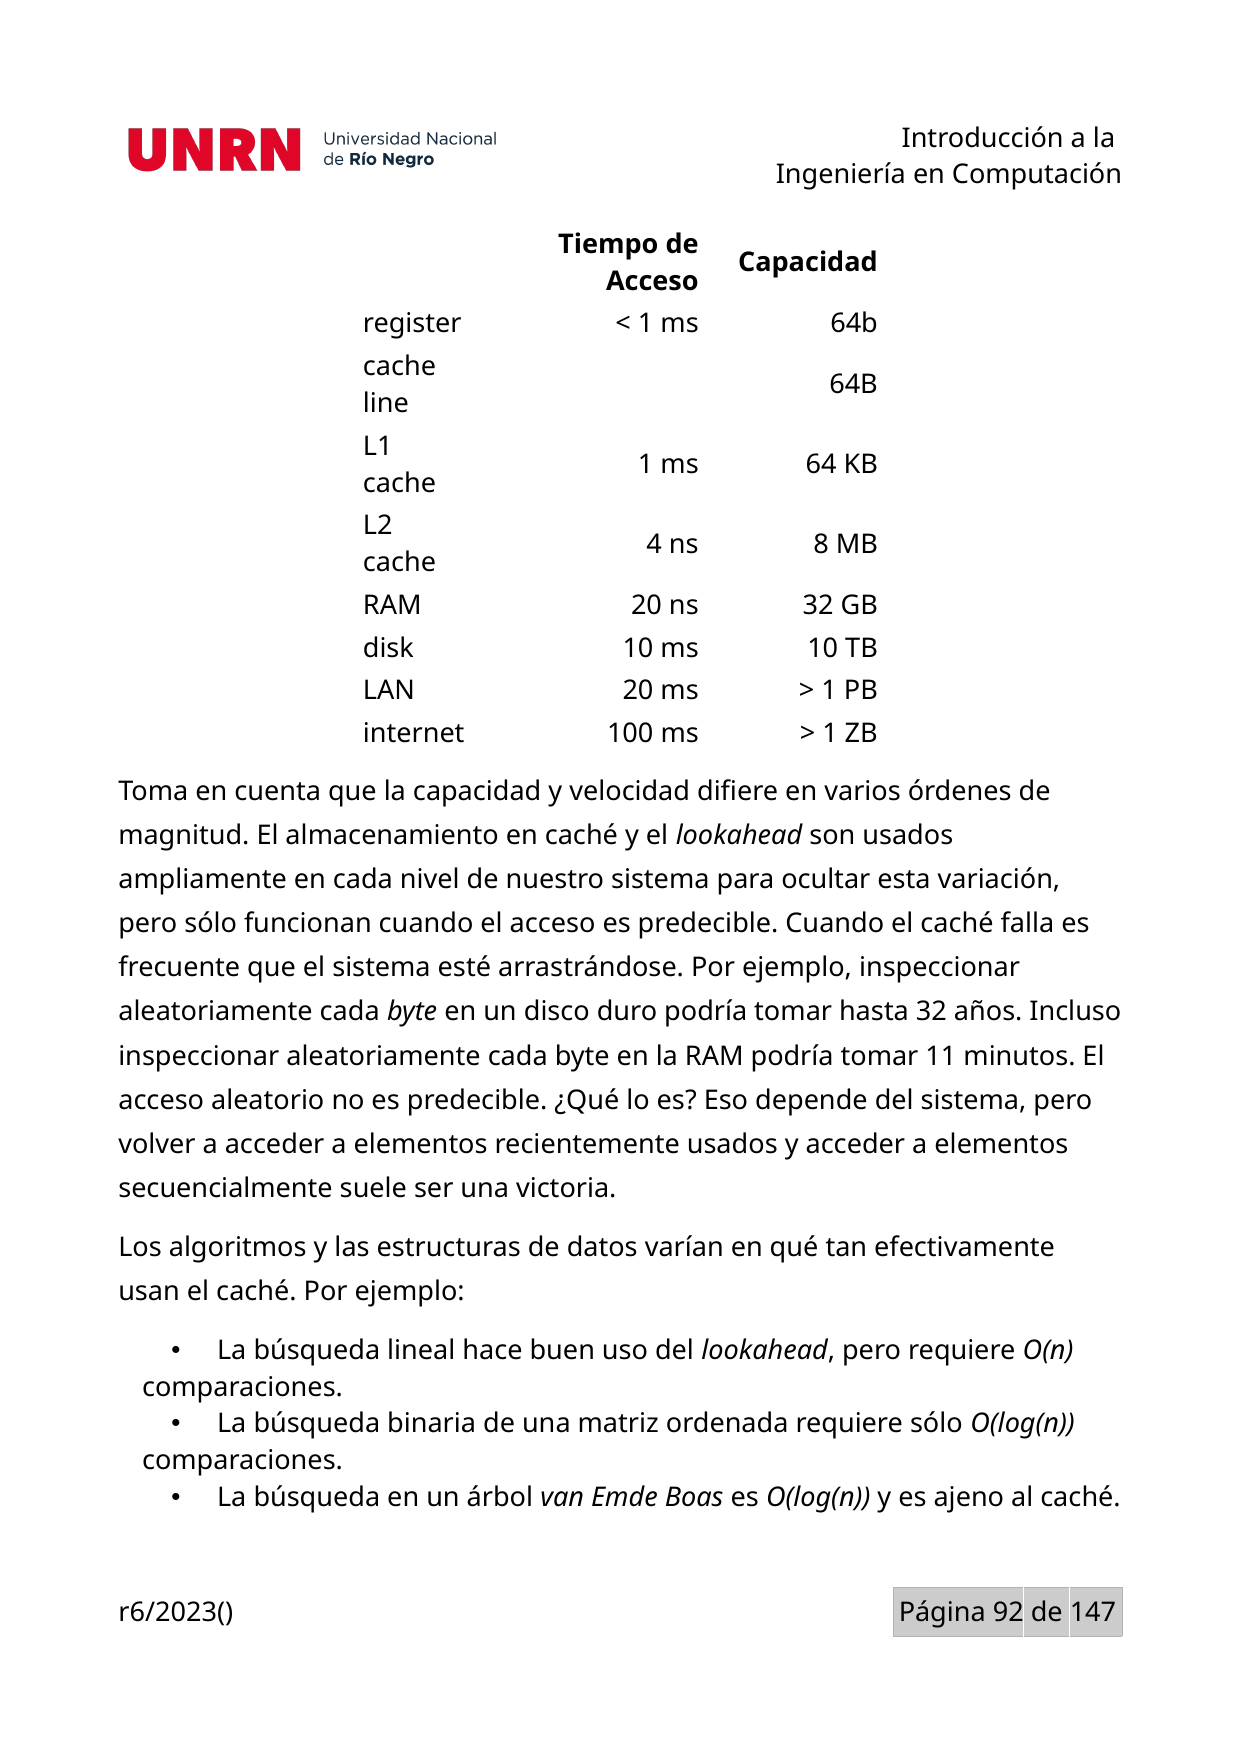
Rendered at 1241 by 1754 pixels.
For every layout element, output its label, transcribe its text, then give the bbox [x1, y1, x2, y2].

list La búsqueda binaria de una matriz ordenada requiere sólo O(log(n)) comparaciones. [142, 1404, 1122, 1478]
list La búsqueda lineal hace buen uso del lookahead, pero requiere O(n) comparaciones. [142, 1330, 1122, 1404]
table_cell 4 ns [473, 503, 701, 582]
table_cell > 1 ZB [701, 711, 881, 753]
table_cell LAN [360, 668, 472, 711]
table_cell 64 KB [701, 423, 881, 503]
table_cell 64B [701, 344, 881, 423]
text Toma en cuenta que la capacidad y velocidad difiere en varios órdenes de magnitud. El almacenamiento en caché y el lookahead son usados ampliamente en cada nivel de nuestro sistema para ocultar esta variación, pero sólo funcionan cuando el acceso es predecible. Cuando el caché falla es frecuente que el sistema esté arrastrándose. Por ejemplo, inspeccionar aleatoriamente cada byte en un disco duro podría tomar hasta 32 años. Incluso inspeccionar aleatoriamente cada byte en la RAM podría tomar 11 minutos. El acceso aleatorio no es predecible. ¿Qué lo es? Eso depende del sistema, pero volver a acceder a elementos recientemente usados y acceder a elementos secuencialmente suele ser una victoria. [118, 771, 1122, 1205]
table_cell 8 MB [701, 503, 881, 582]
table_cell L1 cache [360, 423, 472, 503]
table_cell 20 ns [473, 583, 701, 625]
table_cell cache line [360, 344, 472, 423]
table_cell internet [360, 711, 472, 753]
table_cell 100 ms [473, 711, 701, 753]
table_cell L2 cache [360, 503, 472, 582]
table_cell disk [360, 625, 472, 668]
table_cell 10 ms [473, 625, 701, 668]
table_cell > 1 PB [701, 668, 881, 711]
table_cell [473, 344, 701, 423]
table_cell 64b [701, 301, 881, 344]
table_cell < 1 ms [473, 301, 701, 344]
table_cell 10 TB [701, 625, 881, 668]
list La búsqueda en un árbol van Emde Boas es O(log(n)) y es ajeno al caché. [142, 1478, 1122, 1514]
table_cell 1 ms [473, 423, 701, 503]
table_header [360, 221, 472, 301]
table_header Tiempo de Acceso [473, 221, 701, 301]
table_cell register [360, 301, 472, 344]
table_cell RAM [360, 583, 472, 625]
table_cell 20 ms [473, 668, 701, 711]
picture [118, 118, 505, 180]
table_cell 32 GB [701, 583, 881, 625]
text Los algoritmos y las estructuras de datos varían en qué tan efectivamente usan el caché. Por ejemplo: [118, 1227, 1122, 1308]
table_header Capacidad [701, 221, 881, 301]
